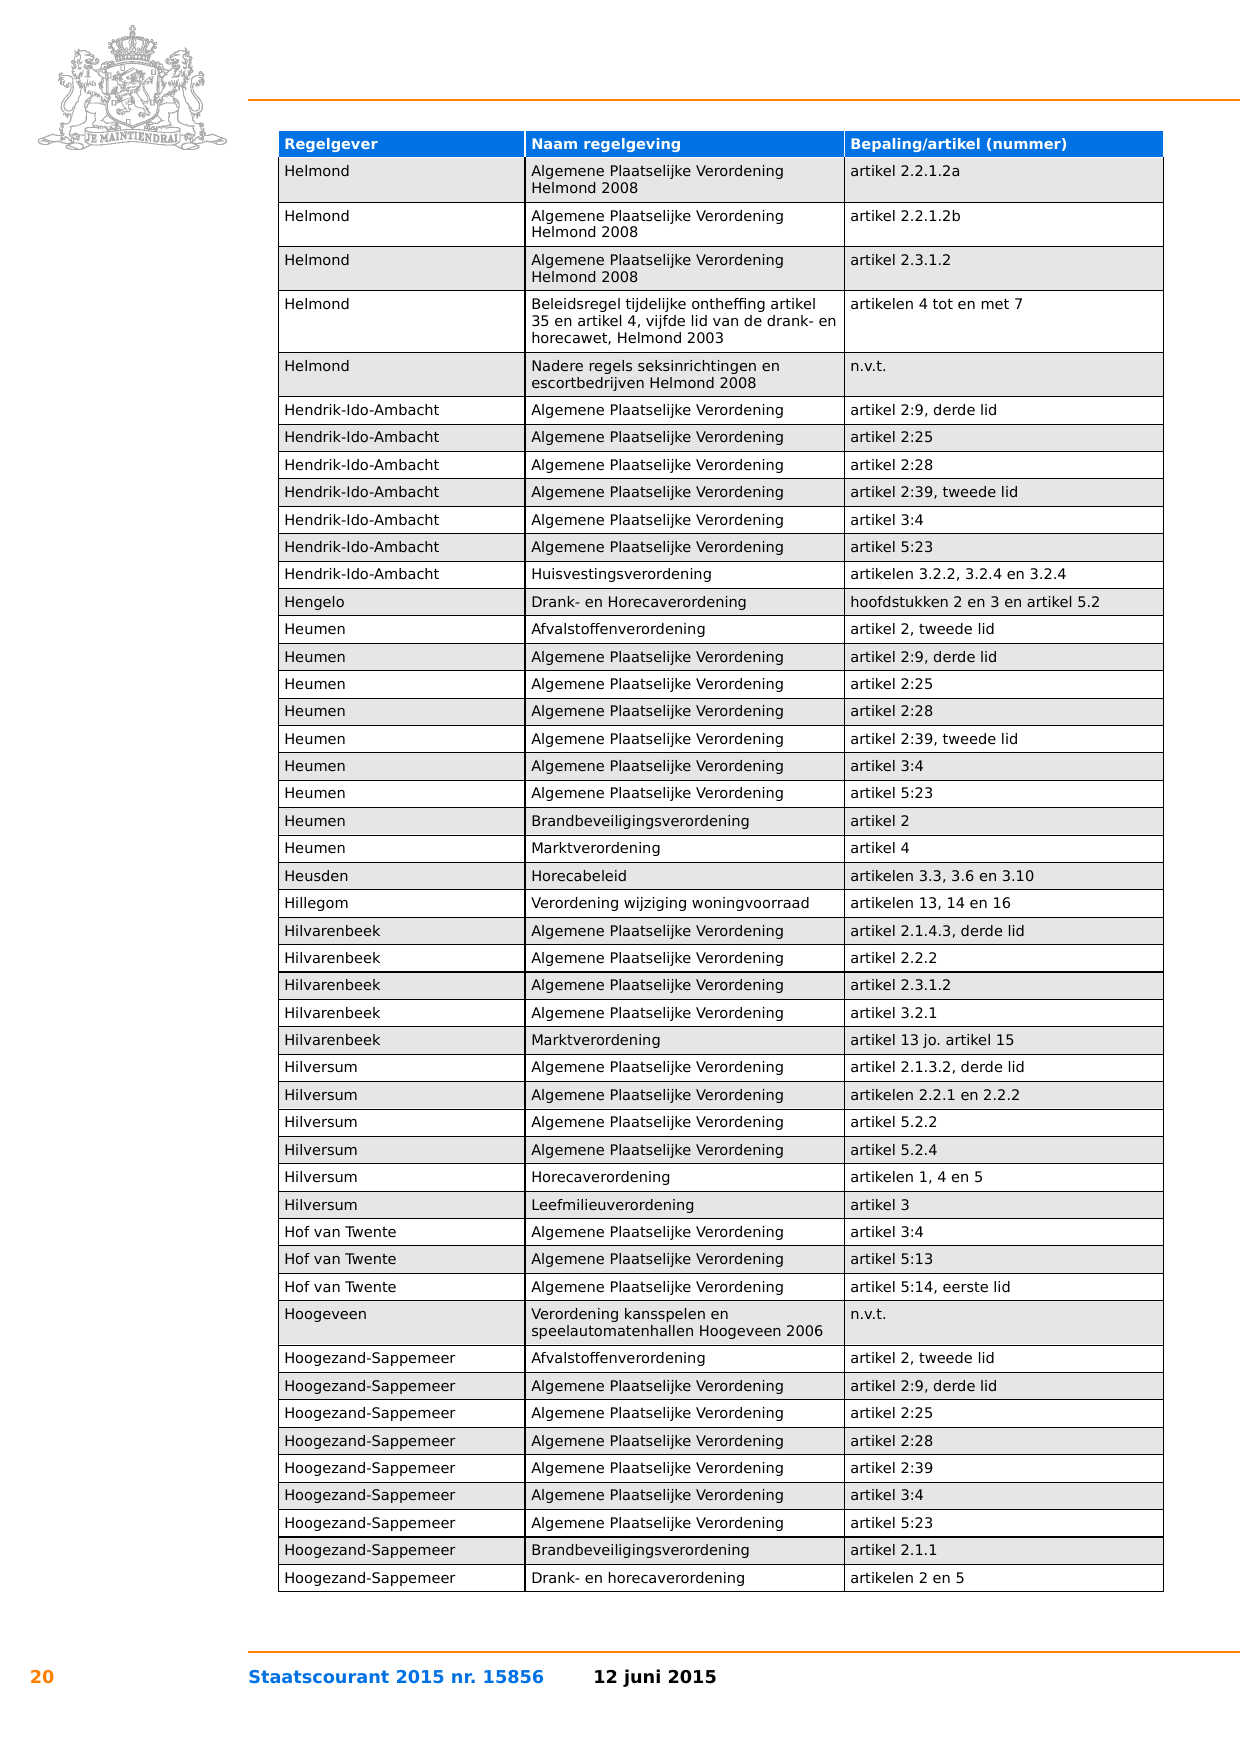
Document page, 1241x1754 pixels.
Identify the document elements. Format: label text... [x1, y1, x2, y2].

table_cell Algemene Plaatselijke Verordening [526, 726, 844, 752]
table_cell artikel 2:25 [845, 1400, 1163, 1427]
table_cell artikelen 2.2.1 en 2.2.2 [845, 1082, 1163, 1108]
table_cell Heumen [279, 671, 524, 697]
table_cell artikel 2:28 [845, 699, 1163, 725]
table_cell Algemene Plaatselijke Verordening [526, 452, 844, 478]
table_cell Drank- en horecaverordening [526, 1565, 844, 1591]
table_cell Heumen [279, 781, 524, 807]
table_cell artikel 2, tweede lid [845, 1346, 1163, 1372]
table_cell Leefmilieuverordening [526, 1192, 844, 1218]
table_cell Brandbeveiligingsverordening [526, 808, 844, 834]
table_cell artikel 2:9, derde lid [845, 644, 1163, 670]
table_cell Hoogezand-Sappemeer [279, 1400, 524, 1427]
table_cell artikelen 1, 4 en 5 [845, 1164, 1163, 1191]
table_cell artikel 2:25 [845, 671, 1163, 697]
table_cell Algemene Plaatselijke Verordening Helmond 2008 [526, 203, 844, 246]
table_cell Nadere regels seksinrichtingen en escortbedrijven Helmond 2008 [526, 353, 844, 396]
table_cell Algemene Plaatselijke Verordening [526, 1400, 844, 1427]
table_cell artikel 5:23 [845, 534, 1163, 561]
table_cell hoofdstukken 2 en 3 en artikel 5.2 [845, 589, 1163, 615]
table_cell Algemene Plaatselijke Verordening [526, 397, 844, 423]
table_cell artikelen 3.2.2, 3.2.4 en 3.2.4 [845, 562, 1163, 588]
table_cell artikelen 13, 14 en 16 [845, 890, 1163, 917]
table_cell Helmond [279, 291, 524, 352]
table_cell artikel 2.1.4.3, derde lid [845, 918, 1163, 944]
table_cell artikel 2.1.3.2, derde lid [845, 1055, 1163, 1081]
table_cell artikel 5:13 [845, 1246, 1163, 1273]
table_cell Algemene Plaatselijke Verordening [526, 479, 844, 506]
table_cell Algemene Plaatselijke Verordening [526, 753, 844, 780]
table_cell Drank- en Horecaverordening [526, 589, 844, 615]
table_cell n.v.t. [845, 1301, 1163, 1344]
table_cell Hoogezand-Sappemeer [279, 1373, 524, 1399]
table_cell Heusden [279, 863, 524, 889]
table_cell Helmond [279, 203, 524, 246]
table_cell Hendrik-Ido-Ambacht [279, 425, 524, 451]
table_cell Hilversum [279, 1137, 524, 1163]
table_cell Helmond [279, 353, 524, 396]
table_cell Hof van Twente [279, 1246, 524, 1273]
table_cell Hilversum [279, 1192, 524, 1218]
table_cell Afvalstoffenverordening [526, 616, 844, 643]
table_cell Heumen [279, 753, 524, 780]
table_cell artikel 5:14, eerste lid [845, 1274, 1163, 1300]
table_cell artikel 2:9, derde lid [845, 1373, 1163, 1399]
table_cell artikelen 3.3, 3.6 en 3.10 [845, 863, 1163, 889]
table_cell artikel 13 jo. artikel 15 [845, 1027, 1163, 1054]
table_cell Horecabeleid [526, 863, 844, 889]
table_header Bepaling/artikel (nummer) [845, 131, 1163, 157]
table_cell Hilvarenbeek [279, 1027, 524, 1054]
table_cell Horecaverordening [526, 1164, 844, 1191]
table_cell artikel 3:4 [845, 507, 1163, 533]
table_cell Algemene Plaatselijke Verordening Helmond 2008 [526, 158, 844, 202]
table_cell Hoogezand-Sappemeer [279, 1565, 524, 1591]
table_cell Algemene Plaatselijke Verordening [526, 1219, 844, 1245]
table_cell Hilvarenbeek [279, 973, 524, 999]
table_cell Hoogezand-Sappemeer [279, 1510, 524, 1536]
picture [38, 25, 227, 150]
table_cell artikel 4 [845, 836, 1163, 862]
table_cell artikelen 2 en 5 [845, 1565, 1163, 1591]
table_cell artikel 3:4 [845, 1219, 1163, 1245]
table_cell artikel 5.2.4 [845, 1137, 1163, 1163]
table_cell n.v.t. [845, 353, 1163, 396]
table_cell Marktverordening [526, 1027, 844, 1054]
table_header Naam regelgeving [526, 131, 844, 157]
table_cell Heumen [279, 808, 524, 834]
table_cell artikel 2.3.1.2 [845, 973, 1163, 999]
table_cell Algemene Plaatselijke Verordening [526, 1000, 844, 1026]
table_cell Verordening kansspelen en speelautomatenhallen Hoogeveen 2006 [526, 1301, 844, 1344]
table_cell Marktverordening [526, 836, 844, 862]
table_cell Algemene Plaatselijke Verordening [526, 671, 844, 697]
table_cell Algemene Plaatselijke Verordening [526, 1055, 844, 1081]
table_cell Hilvarenbeek [279, 945, 524, 971]
table_cell Algemene Plaatselijke Verordening [526, 1455, 844, 1482]
table_cell artikel 2, tweede lid [845, 616, 1163, 643]
table_cell Hof van Twente [279, 1219, 524, 1245]
table_cell artikel 2:39, tweede lid [845, 726, 1163, 752]
table_cell artikel 3:4 [845, 1483, 1163, 1509]
table_cell Algemene Plaatselijke Verordening [526, 1510, 844, 1536]
table_cell Hof van Twente [279, 1274, 524, 1300]
table_cell artikel 2:28 [845, 452, 1163, 478]
table_cell Heumen [279, 726, 524, 752]
table_cell Algemene Plaatselijke Verordening [526, 918, 844, 944]
table_cell Algemene Plaatselijke Verordening [526, 1082, 844, 1108]
table_cell artikel 2.3.1.2 [845, 247, 1163, 290]
table_cell Hoogezand-Sappemeer [279, 1346, 524, 1372]
table_cell Algemene Plaatselijke Verordening [526, 644, 844, 670]
table_cell Hoogezand-Sappemeer [279, 1538, 524, 1564]
table_cell Heumen [279, 836, 524, 862]
table_cell Algemene Plaatselijke Verordening [526, 1373, 844, 1399]
table_cell Hilvarenbeek [279, 918, 524, 944]
table_cell Algemene Plaatselijke Verordening [526, 1246, 844, 1273]
table_cell Heumen [279, 699, 524, 725]
table_cell artikel 3.2.1 [845, 1000, 1163, 1026]
table_cell Algemene Plaatselijke Verordening [526, 781, 844, 807]
table_cell artikel 2.2.1.2a [845, 158, 1163, 202]
table_cell artikel 2:39 [845, 1455, 1163, 1482]
table_cell Hoogezand-Sappemeer [279, 1455, 524, 1482]
table_cell Heumen [279, 616, 524, 643]
table_cell Algemene Plaatselijke Verordening [526, 945, 844, 971]
table_cell Algemene Plaatselijke Verordening [526, 507, 844, 533]
table_cell Hilversum [279, 1164, 524, 1191]
table_cell Hoogeveen [279, 1301, 524, 1344]
table_cell Algemene Plaatselijke Verordening [526, 1274, 844, 1300]
table_cell Hengelo [279, 589, 524, 615]
table_cell Algemene Plaatselijke Verordening [526, 1137, 844, 1163]
table_cell Helmond [279, 247, 524, 290]
table_cell artikel 5.2.2 [845, 1110, 1163, 1136]
table_cell artikel 3:4 [845, 753, 1163, 780]
table_cell Hilversum [279, 1082, 524, 1108]
table_cell Algemene Plaatselijke Verordening [526, 973, 844, 999]
table_cell Hilversum [279, 1110, 524, 1136]
table_cell Huisvestingsverordening [526, 562, 844, 588]
table_cell Algemene Plaatselijke Verordening [526, 1110, 844, 1136]
table_cell Hillegom [279, 890, 524, 917]
table_cell Hendrik-Ido-Ambacht [279, 452, 524, 478]
table_cell Algemene Plaatselijke Verordening [526, 534, 844, 561]
table_cell Brandbeveiligingsverordening [526, 1538, 844, 1564]
table_cell artikel 2:39, tweede lid [845, 479, 1163, 506]
table_cell Algemene Plaatselijke Verordening Helmond 2008 [526, 247, 844, 290]
table_cell Helmond [279, 158, 524, 202]
table_cell artikel 5:23 [845, 1510, 1163, 1536]
table_cell Algemene Plaatselijke Verordening [526, 1483, 844, 1509]
table_cell artikel 2 [845, 808, 1163, 834]
table_cell Beleidsregel tijdelijke ontheffing artikel 35 en artikel 4, vijfde lid van de drank- en horecawet, Helmond 2003 [526, 291, 844, 352]
table_cell Hoogezand-Sappemeer [279, 1428, 524, 1454]
table_cell artikel 2.1.1 [845, 1538, 1163, 1564]
table_cell artikel 2.2.1.2b [845, 203, 1163, 246]
table_cell artikel 3 [845, 1192, 1163, 1218]
table_cell Afvalstoffenverordening [526, 1346, 844, 1372]
table_cell Hendrik-Ido-Ambacht [279, 397, 524, 423]
table_cell Algemene Plaatselijke Verordening [526, 1428, 844, 1454]
table_cell Heumen [279, 644, 524, 670]
table_cell Hilversum [279, 1055, 524, 1081]
table_cell Hilvarenbeek [279, 1000, 524, 1026]
table_cell artikel 2.2.2 [845, 945, 1163, 971]
table_header Regelgever [279, 131, 524, 157]
table_cell Algemene Plaatselijke Verordening [526, 425, 844, 451]
table_cell artikelen 4 tot en met 7 [845, 291, 1163, 352]
table_cell artikel 5:23 [845, 781, 1163, 807]
table_cell Verordening wijziging woningvoorraad [526, 890, 844, 917]
table_cell Hoogezand-Sappemeer [279, 1483, 524, 1509]
table_cell Hendrik-Ido-Ambacht [279, 534, 524, 561]
table_cell Hendrik-Ido-Ambacht [279, 562, 524, 588]
table_cell artikel 2:25 [845, 425, 1163, 451]
table_cell artikel 2:9, derde lid [845, 397, 1163, 423]
table_cell Hendrik-Ido-Ambacht [279, 507, 524, 533]
table_cell Algemene Plaatselijke Verordening [526, 699, 844, 725]
table_cell Hendrik-Ido-Ambacht [279, 479, 524, 506]
table_cell artikel 2:28 [845, 1428, 1163, 1454]
